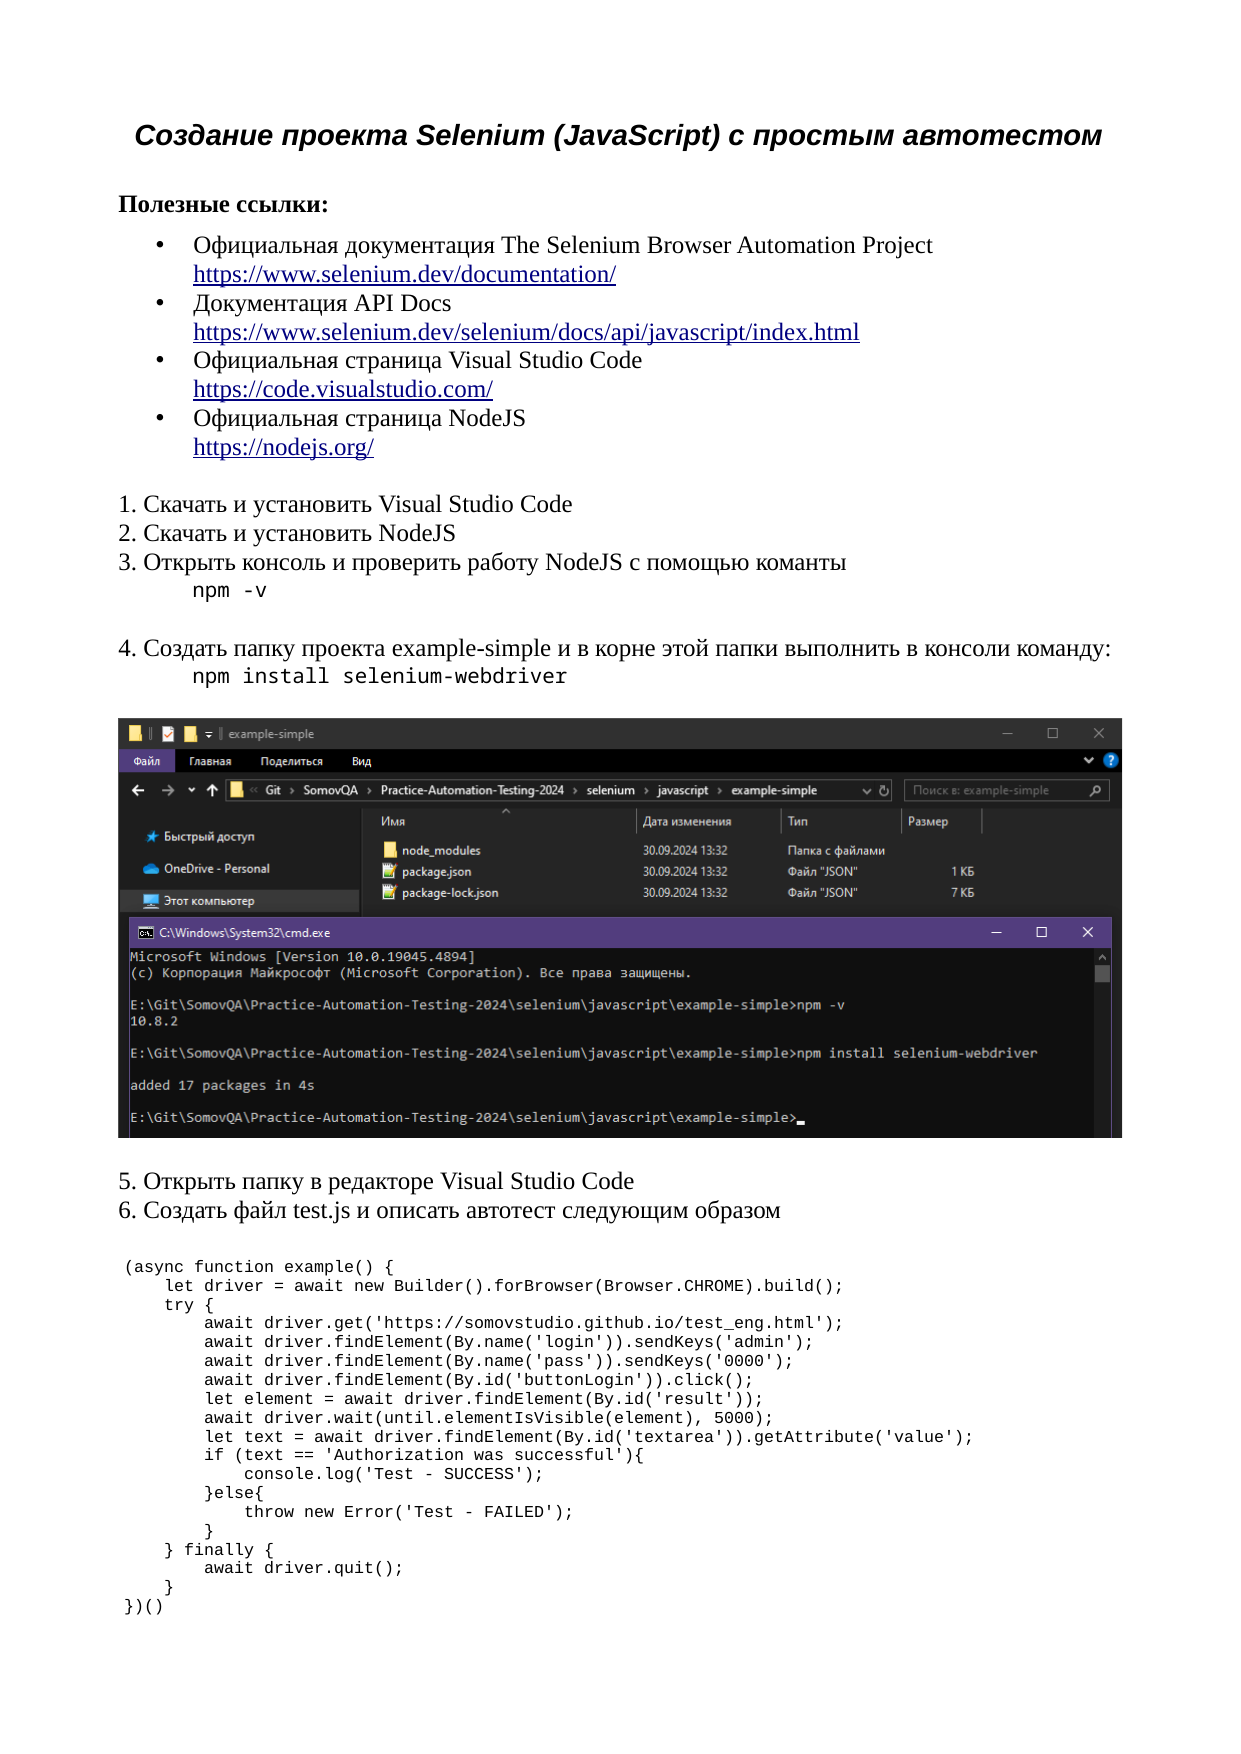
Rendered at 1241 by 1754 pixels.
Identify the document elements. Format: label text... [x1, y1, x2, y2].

text 2. Скачать и установить NodeJS [118, 518, 1122, 547]
text 3. Открыть консоль и проверить работу NodeJS с помощью команты [118, 547, 1122, 575]
text 5. Открыть папку в редакторе Visual Studio Code [118, 1166, 1122, 1195]
text npm install selenium-webdriver [192, 661, 1122, 690]
text 1. Скачать и установить Visual Studio Code [118, 489, 1122, 518]
list Официальная страница Visual Studio Code https://code.visualstudio.com/ [156, 345, 1122, 403]
picture [118, 718, 1123, 1138]
text 6. Создать файл test.js и описать автотест следующим образом [118, 1195, 1122, 1224]
table_header (async function example() { let driver = await new Builder().forBrowser(Browser.CHROME).build(); try { await driver.get('https://somovstudio.github.io/test_eng.html'); await driver.findElement(By.name('login')).sendKeys('admin'); await driver.findElement(By.name('pass')).sendKeys('0000'); await driver.findElement(By.id('buttonLogin')).click(); let element = await driver.findElement(By.id('result')); await driver.wait(until.elementIsVisible(element), 5000); let text = await driver.findElement(By.id('textarea')).getAttribute('value'); if (text == 'Authorization was successful'){ console.log('Test - SUCCESS'); }else{ throw new Error('Test - FAILED'); } } finally { await driver.quit(); } })() [118, 1253, 1122, 1622]
list Официальная страница NodeJS https://nodejs.org/ [156, 403, 1122, 460]
text npm -v [192, 575, 1122, 604]
text 4. Создать папку проекта example-simple и в корне этой папки выполнить в консоли команду: [118, 633, 1122, 661]
list Официальная документация The Selenium Browser Automation Project https://www.selenium.dev/documentation/ [156, 230, 1122, 288]
subtitle Создание проекта Selenium (JavaScript) с простым автотестом [118, 118, 1122, 152]
list Документация API Docs https://www.selenium.dev/selenium/docs/api/javascript/index.html [156, 288, 1122, 345]
subtitle Полезные ссылки: [118, 189, 1122, 218]
